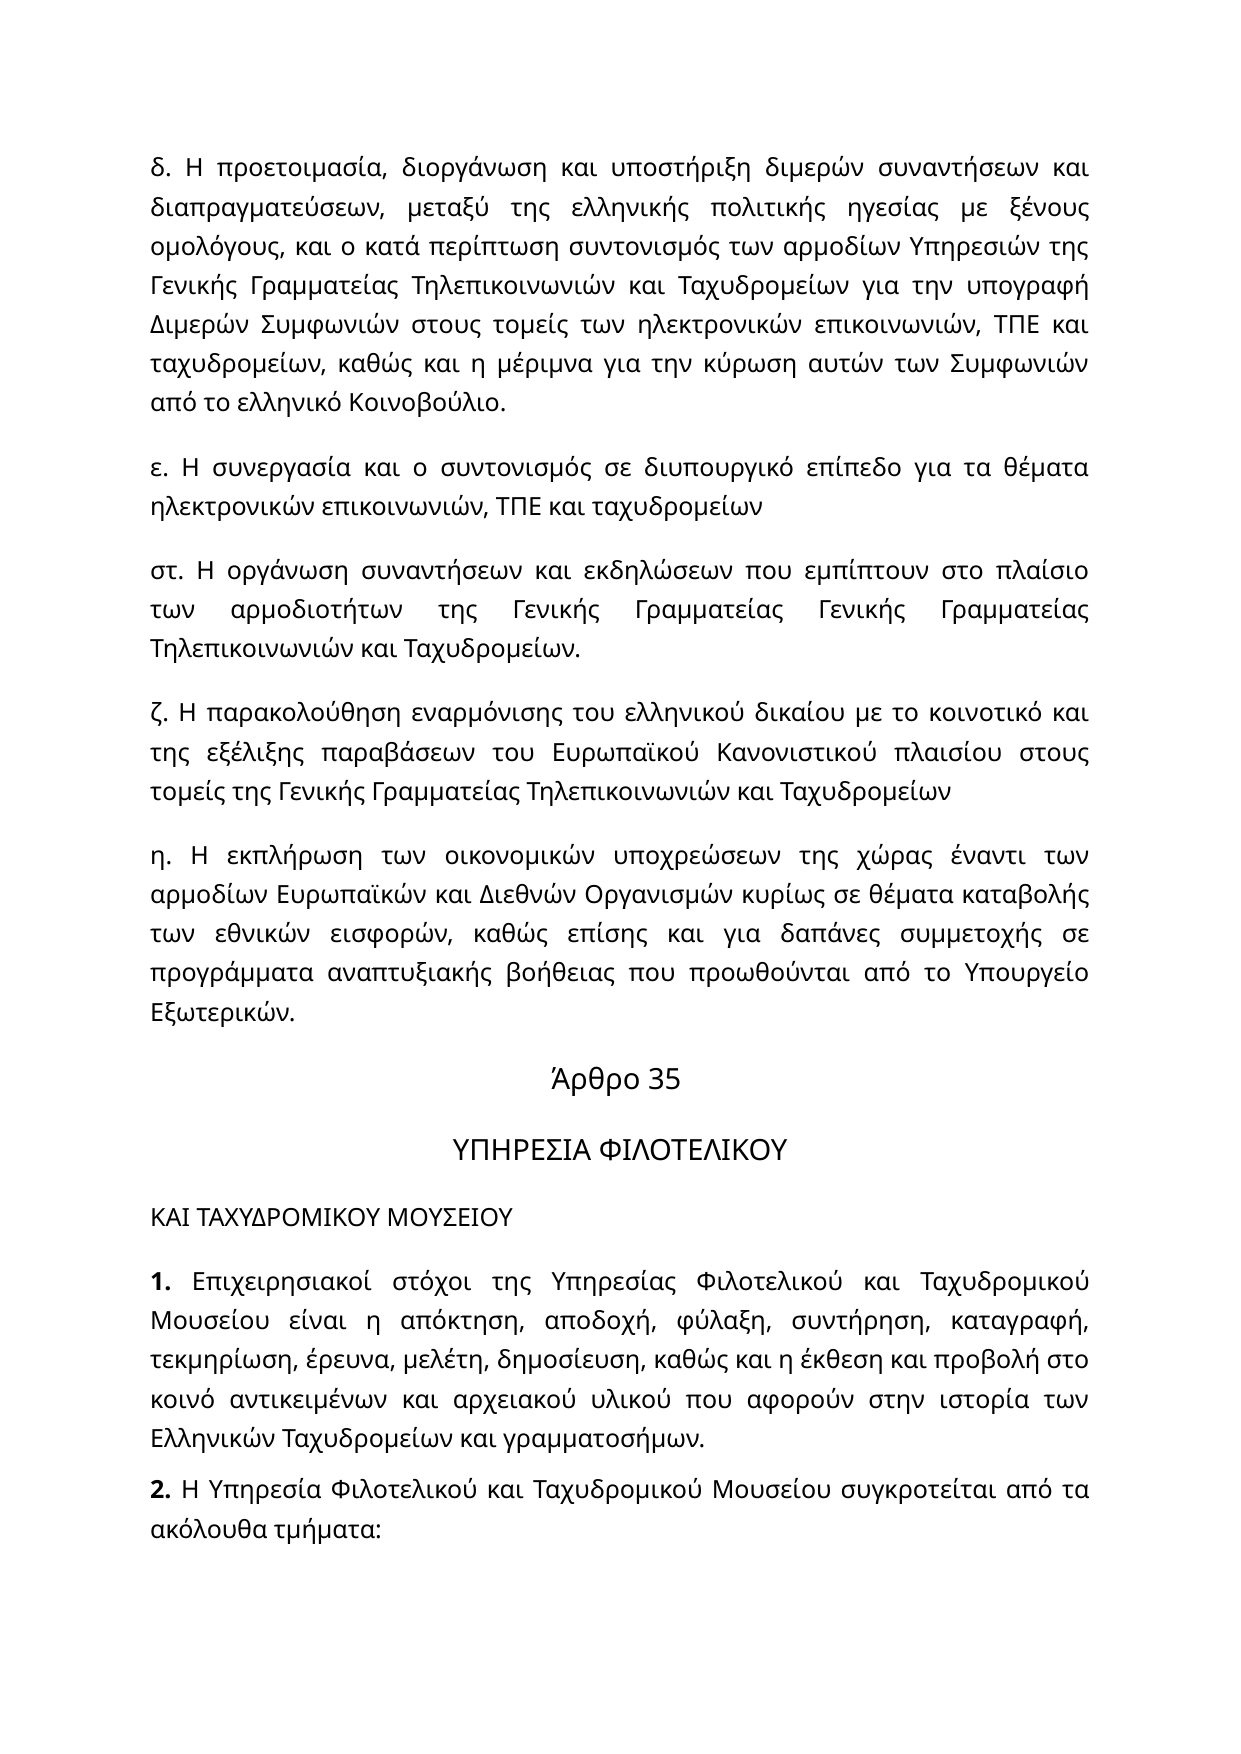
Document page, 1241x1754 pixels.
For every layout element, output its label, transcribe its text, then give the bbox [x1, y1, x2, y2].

subtitle ΥΠΗΡΕΣΙΑ ΦΙΛΟΤΕΛΙΚΟΥ [150, 1129, 1090, 1169]
text 1. Επιχειρησιακοί στόχοι της Υπηρεσίας Φιλοτελικού και Ταχυδρομικού Μουσείου είναι η απόκτηση, αποδοχή, φύλαξη, συντήρηση, καταγραφή, τεκμηρίωση, έρευνα, μελέτη, δημοσίευση, καθώς και η έκθεση και προβολή στο κοινό αντικειμένων και αρχειακού υλικού που αφορούν στην ιστορία των Ελληνικών Ταχυδρομείων και γραμματοσήμων. [150, 1264, 1090, 1454]
text ε. Η συνεργασία και ο συντονισμός σε διυπουργικό επίπεδο για τα θέματα ηλεκτρονικών επικοινωνιών, ΤΠΕ και ταχυδρομείων [150, 449, 1090, 522]
text δ. Η προετοιμασία, διοργάνωση και υποστήριξη διμερών συναντήσεων και διαπραγματεύσεων, μεταξύ της ελληνικής πολιτικής ηγεσίας με ξένους ομολόγους, και ο κατά περίπτωση συντονισμός των αρμοδίων Υπηρεσιών της Γενικής Γραμματείας Τηλεπικοινωνιών και Ταχυδρομείων για την υπογραφή Διμερών Συμφωνιών στους τομείς των ηλεκτρονικών επικοινωνιών, ΤΠΕ και ταχυδρομείων, καθώς και η μέριμνα για την κύρωση αυτών των Συμφωνιών από το ελληνικό Κοινοβούλιο. [150, 150, 1090, 419]
text στ. Η οργάνωση συναντήσεων και εκδηλώσεων που εμπίπτουν στο πλαίσιο των αρμοδιοτήτων της Γενικής Γραμματείας Γενικής Γραμματείας Τηλεπικοινωνιών και Ταχυδρομείων. [150, 552, 1090, 665]
text ζ. Η παρακολούθηση εναρμόνισης του ελληνικού δικαίου με το κοινοτικό και της εξέλιξης παραβάσεων του Ευρωπαϊκού Κανονιστικού πλαισίου στους τομείς της Γενικής Γραμματείας Τηλεπικοινωνιών και Ταχυδρομείων [150, 695, 1090, 807]
text η. Η εκπλήρωση των οικονομικών υποχρεώσεων της χώρας έναντι των αρμοδίων Ευρωπαϊκών και Διεθνών Οργανισμών κυρίως σε θέματα καταβολής των εθνικών εισφορών, καθώς επίσης και για δαπάνες συμμετοχής σε προγράμματα αναπτυξιακής βοήθειας που προωθούνται από το Υπουργείο Εξωτερικών. [150, 837, 1090, 1028]
text 2. Η Υπηρεσία Φιλοτελικού και Ταχυδρομικού Μουσείου συγκροτείται από τα ακόλουθα τμήματα: [150, 1472, 1090, 1545]
text ΚΑΙ ΤΑΧΥΔΡΟΜΙΚΟΥ ΜΟΥΣΕΙΟΥ [150, 1199, 1090, 1234]
subtitle Άρθρο 35 [150, 1058, 1090, 1098]
